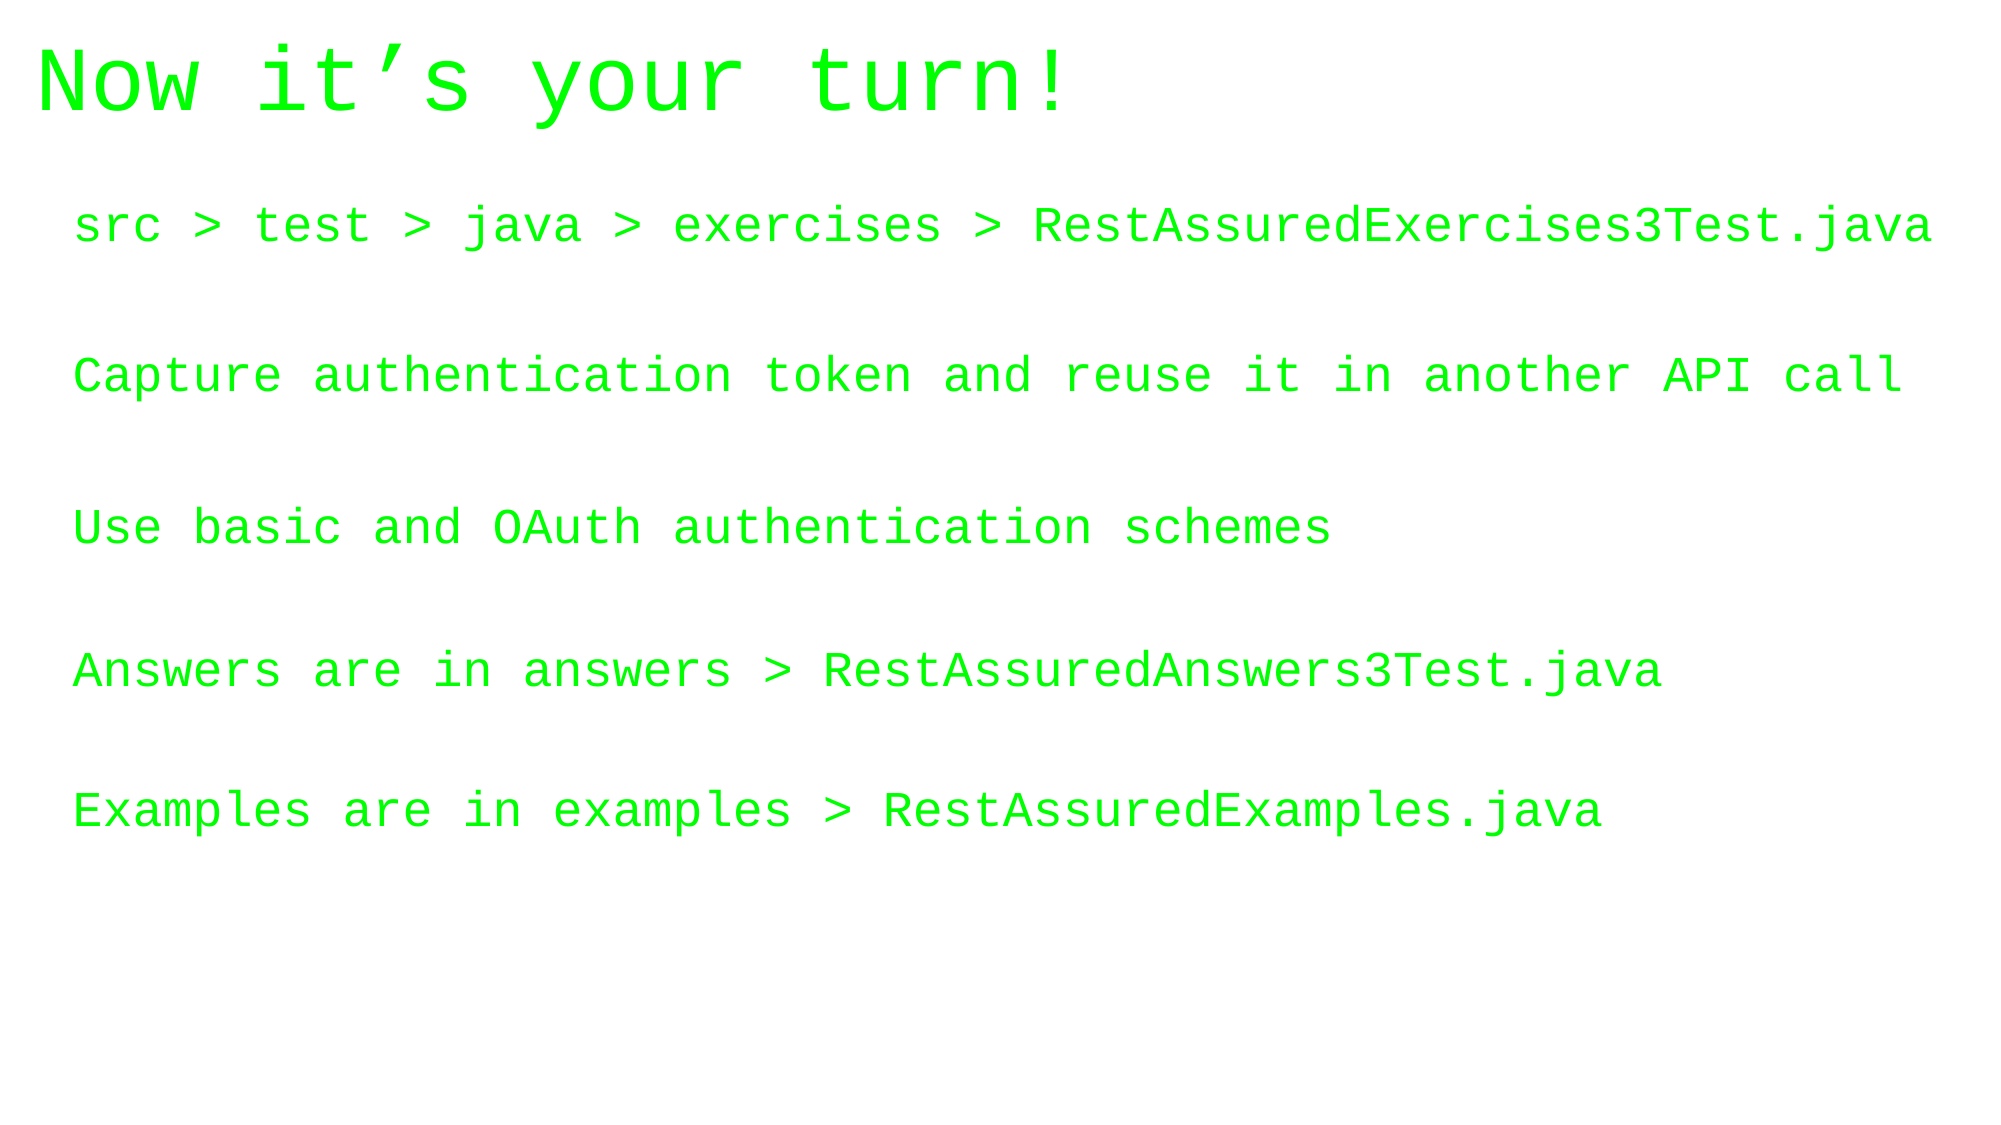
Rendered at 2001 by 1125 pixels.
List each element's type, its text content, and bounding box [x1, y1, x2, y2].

title Now it’s your turn! [20, 0, 1746, 162]
list src > test > java > exercises > RestAssuredExercises3Test.java Capture authentication token and reuse it in another API call Use basic and OAuth authentication schemes Answers are in answers > RestAssuredAnswers3Test.java Examples are in examples > RestAssuredExamples.java [20, 200, 1990, 1099]
